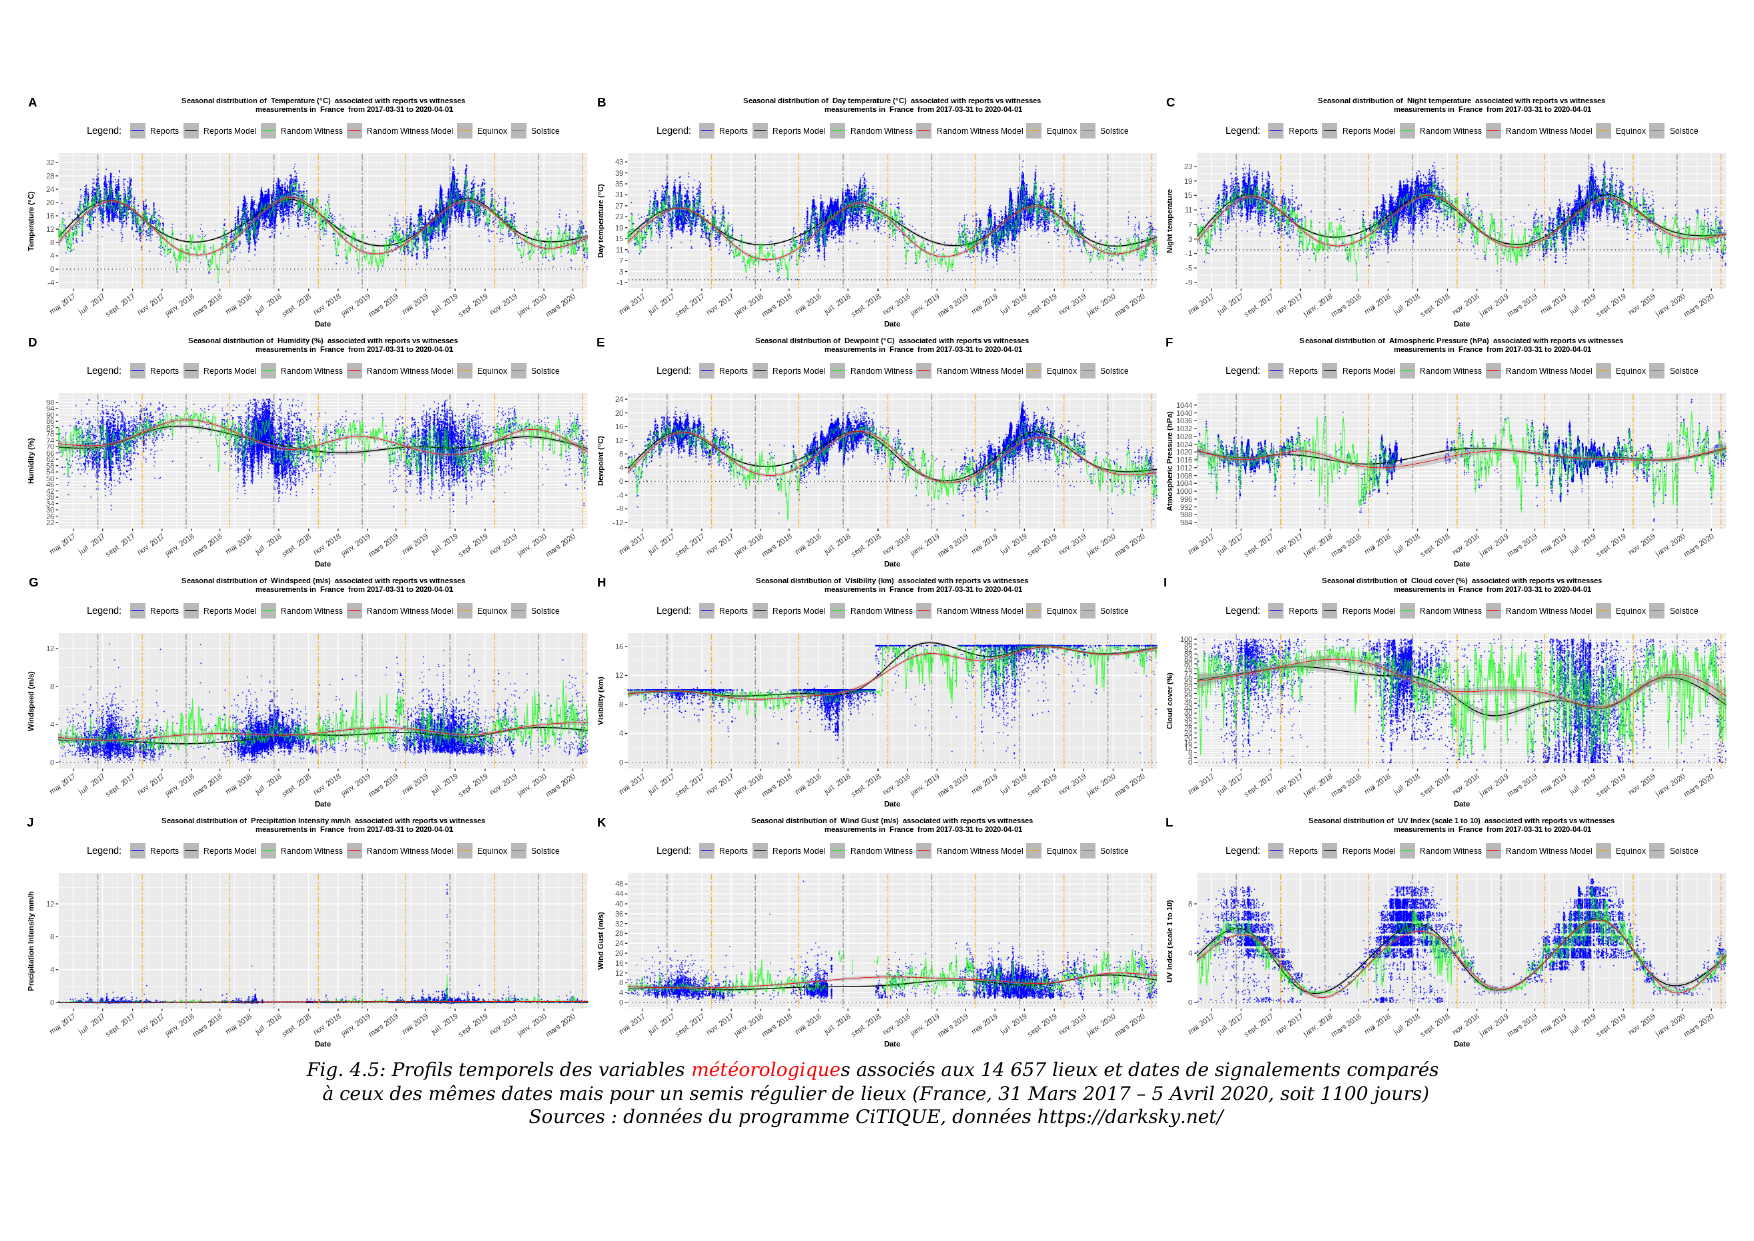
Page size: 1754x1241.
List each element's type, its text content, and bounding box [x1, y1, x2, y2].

picture [23, 93, 1730, 1053]
text Fig. 4.5: Profils temporels des variables météorologiques associés aux 14 657 lieux et dates de signalements comparés à ceux des mêmes dates mais pour un semis régulier de lieux (France, 31 Mars 2017 – 5 Avril 2020, soit 1100 jours) Sources : données du programme CiTIQUE, données https://darksky.net/ [24, 1053, 1730, 1128]
